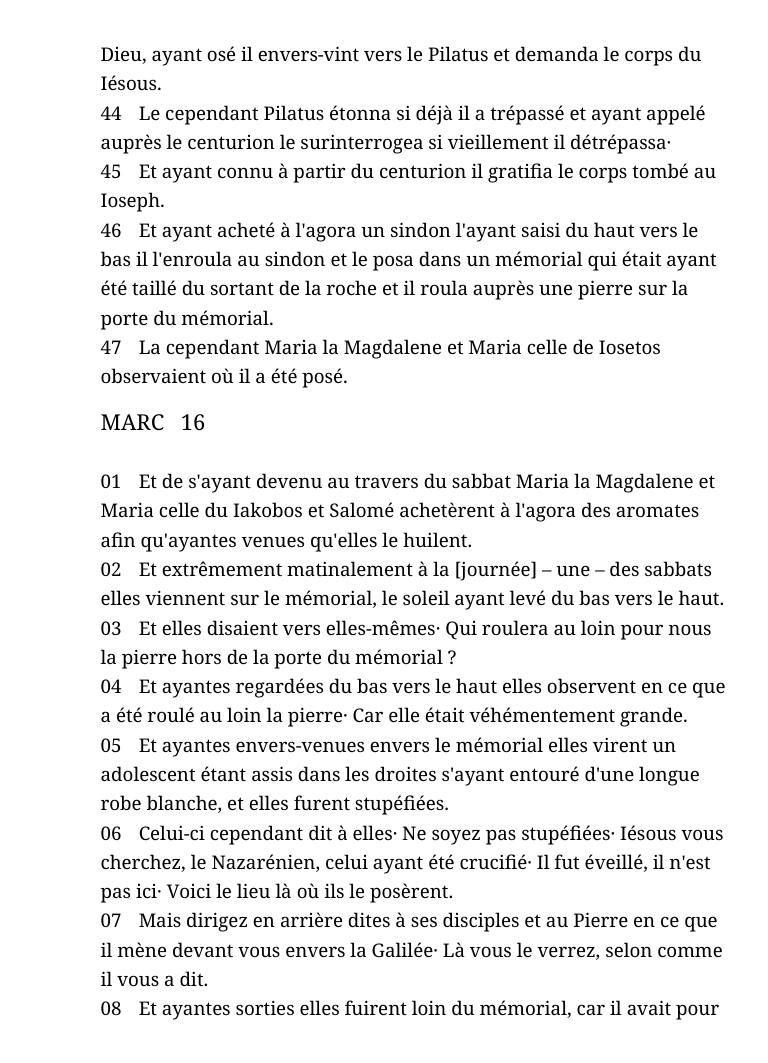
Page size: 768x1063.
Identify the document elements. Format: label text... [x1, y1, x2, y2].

text 01 Et de s'ayant devenu au travers du sabbat Maria la Magdalene et Maria celle du Iakobos et Salomé achetèrent à l'agora des aromates afin qu'ayantes venues qu'elles le huilent. 02 Et extrêmement matinalement à la [journée] – une – des sabbats elles viennent sur le mémorial, le soleil ayant levé du bas vers le haut. 03 Et elles disaient vers elles-mêmes· Qui roulera au loin pour nous la pierre hors de la porte du mémorial ? 04 Et ayantes regardées du bas vers le haut elles observent en ce que a été roulé au loin la pierre· Car elle était véhémentement grande. 05 Et ayantes envers-venues envers le mémorial elles virent un adolescent étant assis dans les droites s'ayant entouré d'une longue robe blanche, et elles furent stupéfiées. 06 Celui-ci cependant dit à elles· Ne soyez pas stupéfiées· Iésous vous cherchez, le Nazarénien, celui ayant été crucifié· Il fut éveillé, il n'est pas ici· Voici le lieu là où ils le posèrent. 07 Mais dirigez en arrière dites à ses disciples et au Pierre en ce que il mène devant vous envers la Galilée· Là vous le verrez, selon comme il vous a dit. 08 Et ayantes sorties elles fuirent loin du mémorial, car il avait pour [100, 441, 729, 1021]
text Dieu, ayant osé il envers-vint vers le Pilatus et demanda le corps du Iésous. 44 Le cependant Pilatus étonna si déjà il a trépassé et ayant appelé auprès le centurion le surinterrogea si vieillement il détrépassa· 45 Et ayant connu à partir du centurion il gratifia le corps tombé au Ioseph. 46 Et ayant acheté à l'agora un sindon l'ayant saisi du haut vers le bas il l'enroula au sindon et le posa dans un mémorial qui était ayant été taillé du sortant de la roche et il roula auprès une pierre sur la porte du mémorial. 47 La cependant Maria la Magdalene et Maria celle de Iosetos observaient où il a été posé. [100, 41, 729, 389]
text MARC 16 [100, 407, 729, 437]
